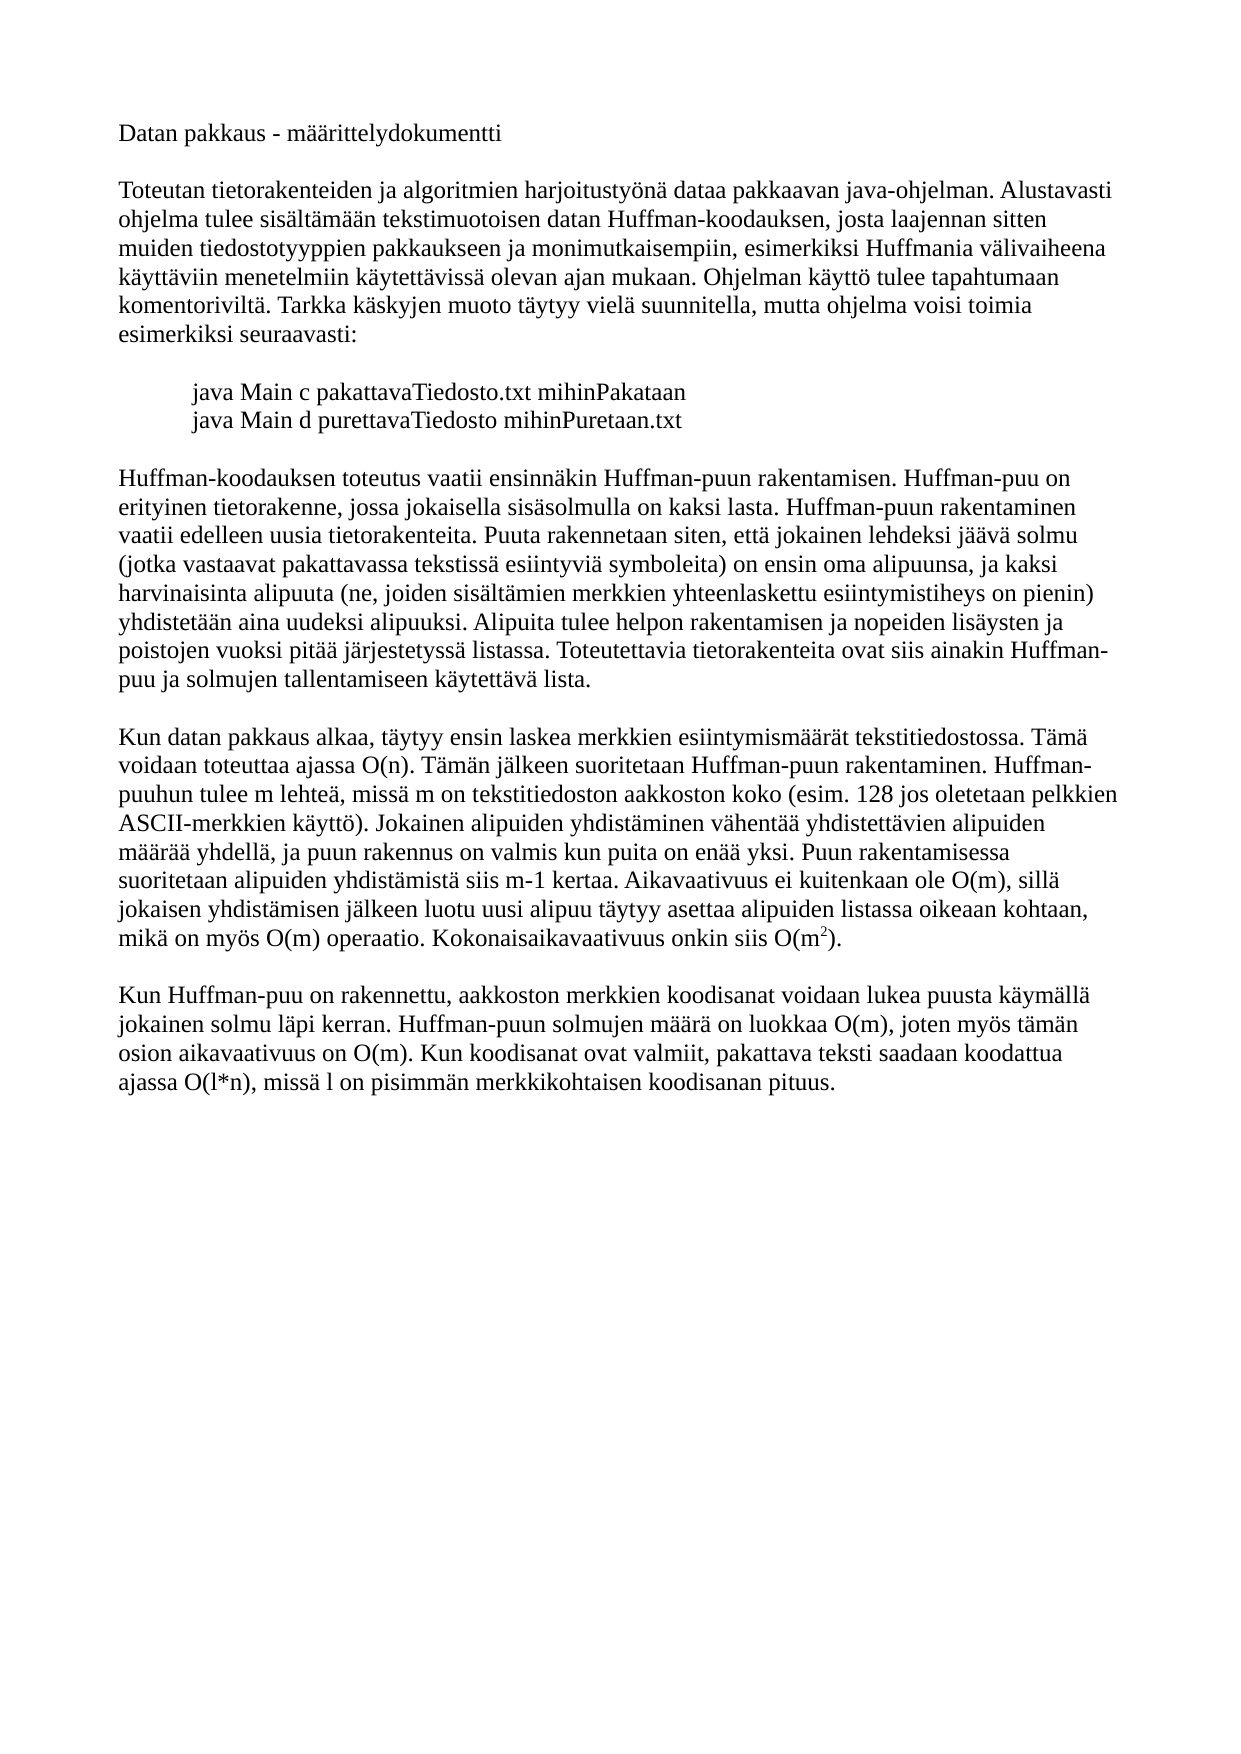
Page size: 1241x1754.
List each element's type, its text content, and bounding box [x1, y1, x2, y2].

text Datan pakkaus - määrittelydokumentti [118, 118, 1122, 147]
text Huffman-koodauksen toteutus vaatii ensinnäkin Huffman-puun rakentamisen. Huffman-puu on erityinen tietorakenne, jossa jokaisella sisäsolmulla on kaksi lasta. Huffman-puun rakentaminen vaatii edelleen uusia tietorakenteita. Puuta rakennetaan siten, että jokainen lehdeksi jäävä solmu (jotka vastaavat pakattavassa tekstissä esiintyviä symboleita) on ensin oma alipuunsa, ja kaksi harvinaisinta alipuuta (ne, joiden sisältämien merkkien yhteenlaskettu esiintymistiheys on pienin) yhdistetään aina uudeksi alipuuksi. Alipuita tulee helpon rakentamisen ja nopeiden lisäysten ja poistojen vuoksi pitää järjestetyssä listassa. Toteutettavia tietorakenteita ovat siis ainakin Huffman-puu ja solmujen tallentamiseen käytettävä lista. [118, 463, 1122, 693]
text java Main d purettavaTiedosto mihinPuretaan.txt [118, 406, 1122, 434]
text Toteutan tietorakenteiden ja algoritmien harjoitustyönä dataa pakkaavan java-ohjelman. Alustavasti ohjelma tulee sisältämään tekstimuotoisen datan Huffman-koodauksen, josta laajennan sitten muiden tiedostotyyppien pakkaukseen ja monimutkaisempiin, esimerkiksi Huffmania välivaiheena käyttäviin menetelmiin käytettävissä olevan ajan mukaan. Ohjelman käyttö tulee tapahtumaan komentoriviltä. Tarkka käskyjen muoto täytyy vielä suunnitella, mutta ohjelma voisi toimia esimerkiksi seuraavasti: [118, 176, 1122, 348]
text java Main c pakattavaTiedosto.txt mihinPakataan [118, 377, 1122, 406]
text Kun datan pakkaus alkaa, täytyy ensin laskea merkkien esiintymismäärät tekstitiedostossa. Tämä voidaan toteuttaa ajassa O(n). Tämän jälkeen suoritetaan Huffman-puun rakentaminen. Huffman-puuhun tulee m lehteä, missä m on tekstitiedoston aakkoston koko (esim. 128 jos oletetaan pelkkien ASCII-merkkien käyttö). Jokainen alipuiden yhdistäminen vähentää yhdistettävien alipuiden määrää yhdellä, ja puun rakennus on valmis kun puita on enää yksi. Puun rakentamisessa suoritetaan alipuiden yhdistämistä siis m-1 kertaa. Aikavaativuus ei kuitenkaan ole O(m), sillä jokaisen yhdistämisen jälkeen luotu uusi alipuu täytyy asettaa alipuiden listassa oikeaan kohtaan, mikä on myös O(m) operaatio. Kokonaisaikavaativuus onkin siis O(m2). [118, 722, 1122, 952]
text Kun Huffman-puu on rakennettu, aakkoston merkkien koodisanat voidaan lukea puusta käymällä jokainen solmu läpi kerran. Huffman-puun solmujen määrä on luokkaa O(m), joten myös tämän osion aikavaativuus on O(m). Kun koodisanat ovat valmiit, pakattava teksti saadaan koodattua ajassa O(l*n), missä l on pisimmän merkkikohtaisen koodisanan pituus. [118, 981, 1122, 1096]
